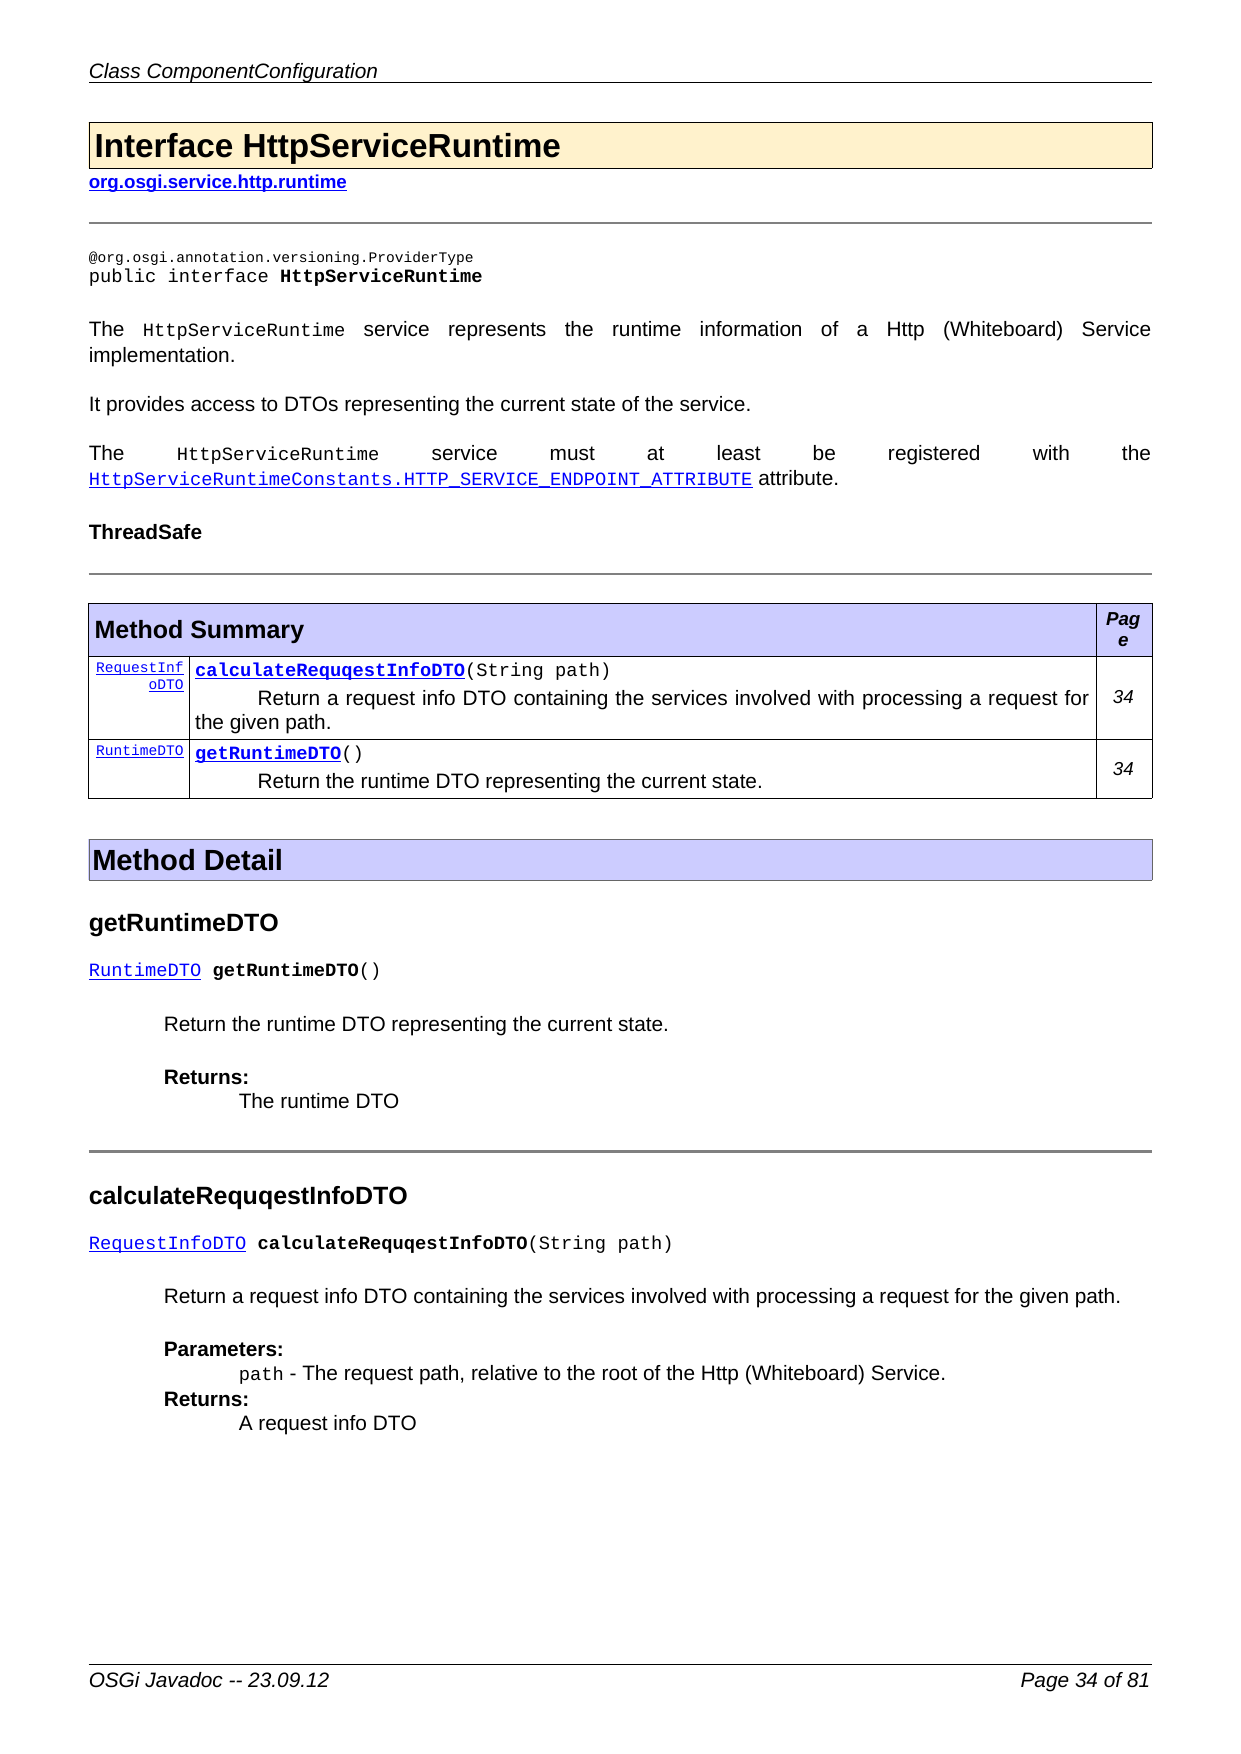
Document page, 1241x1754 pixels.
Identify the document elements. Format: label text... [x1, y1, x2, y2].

table_header Method Summary [89, 604, 1096, 656]
text org.osgi.service.http.runtime [88, 171, 1152, 193]
table_cell [1097, 740, 1152, 798]
subtitle getRuntimeDTO [88, 908, 1152, 937]
text Return a request info DTO containing the services involved with processing a request for the given path. [163, 1284, 1152, 1308]
subtitle Interface HttpServiceRuntime [90, 123, 1152, 168]
subtitle calculateRequqestInfoDTO [88, 1181, 1152, 1209]
text Returns: [163, 1386, 1152, 1410]
table_cell [1097, 657, 1152, 739]
text The runtime DTO [238, 1089, 1152, 1113]
text A request info DTO [238, 1410, 1152, 1434]
text ThreadSafe [88, 520, 1152, 544]
text The HttpServiceRuntime service must at least be registered with the HttpServiceRuntimeConstants.HTTP_SERVICE_ENDPOINT_ATTRIBUTE attribute. [88, 440, 1152, 491]
text Parameters: [163, 1337, 1152, 1361]
text Returns: [163, 1065, 1152, 1089]
table_cell getRuntimeDTO() Return the runtime DTO representing the current state. [190, 740, 1096, 798]
text path - The request path, relative to the root of the Http (Whiteboard) Service. [238, 1361, 1152, 1386]
text The HttpServiceRuntime service represents the runtime information of a Http (Whiteboard) Service implementation. [88, 317, 1152, 366]
table_cell RequestInfoDTO [89, 657, 189, 739]
subtitle Method Detail [90, 840, 1152, 880]
text RuntimeDTO getRuntimeDTO() [88, 961, 1152, 982]
text @org.osgi.annotation.versioning.ProviderType public interface HttpServiceRuntime [88, 250, 1152, 288]
text Return the runtime DTO representing the current state. [163, 1012, 1152, 1036]
text It provides access to DTOs representing the current state of the service. [88, 391, 1152, 415]
table_cell RuntimeDTO [89, 740, 189, 798]
table_header Page [1097, 604, 1152, 656]
text RequestInfoDTO calculateRequqestInfoDTO(String path) [88, 1234, 1152, 1255]
table_cell calculateRequqestInfoDTO(String path) Return a request info DTO containing the services involved with processing a request for the given path. [190, 657, 1096, 739]
